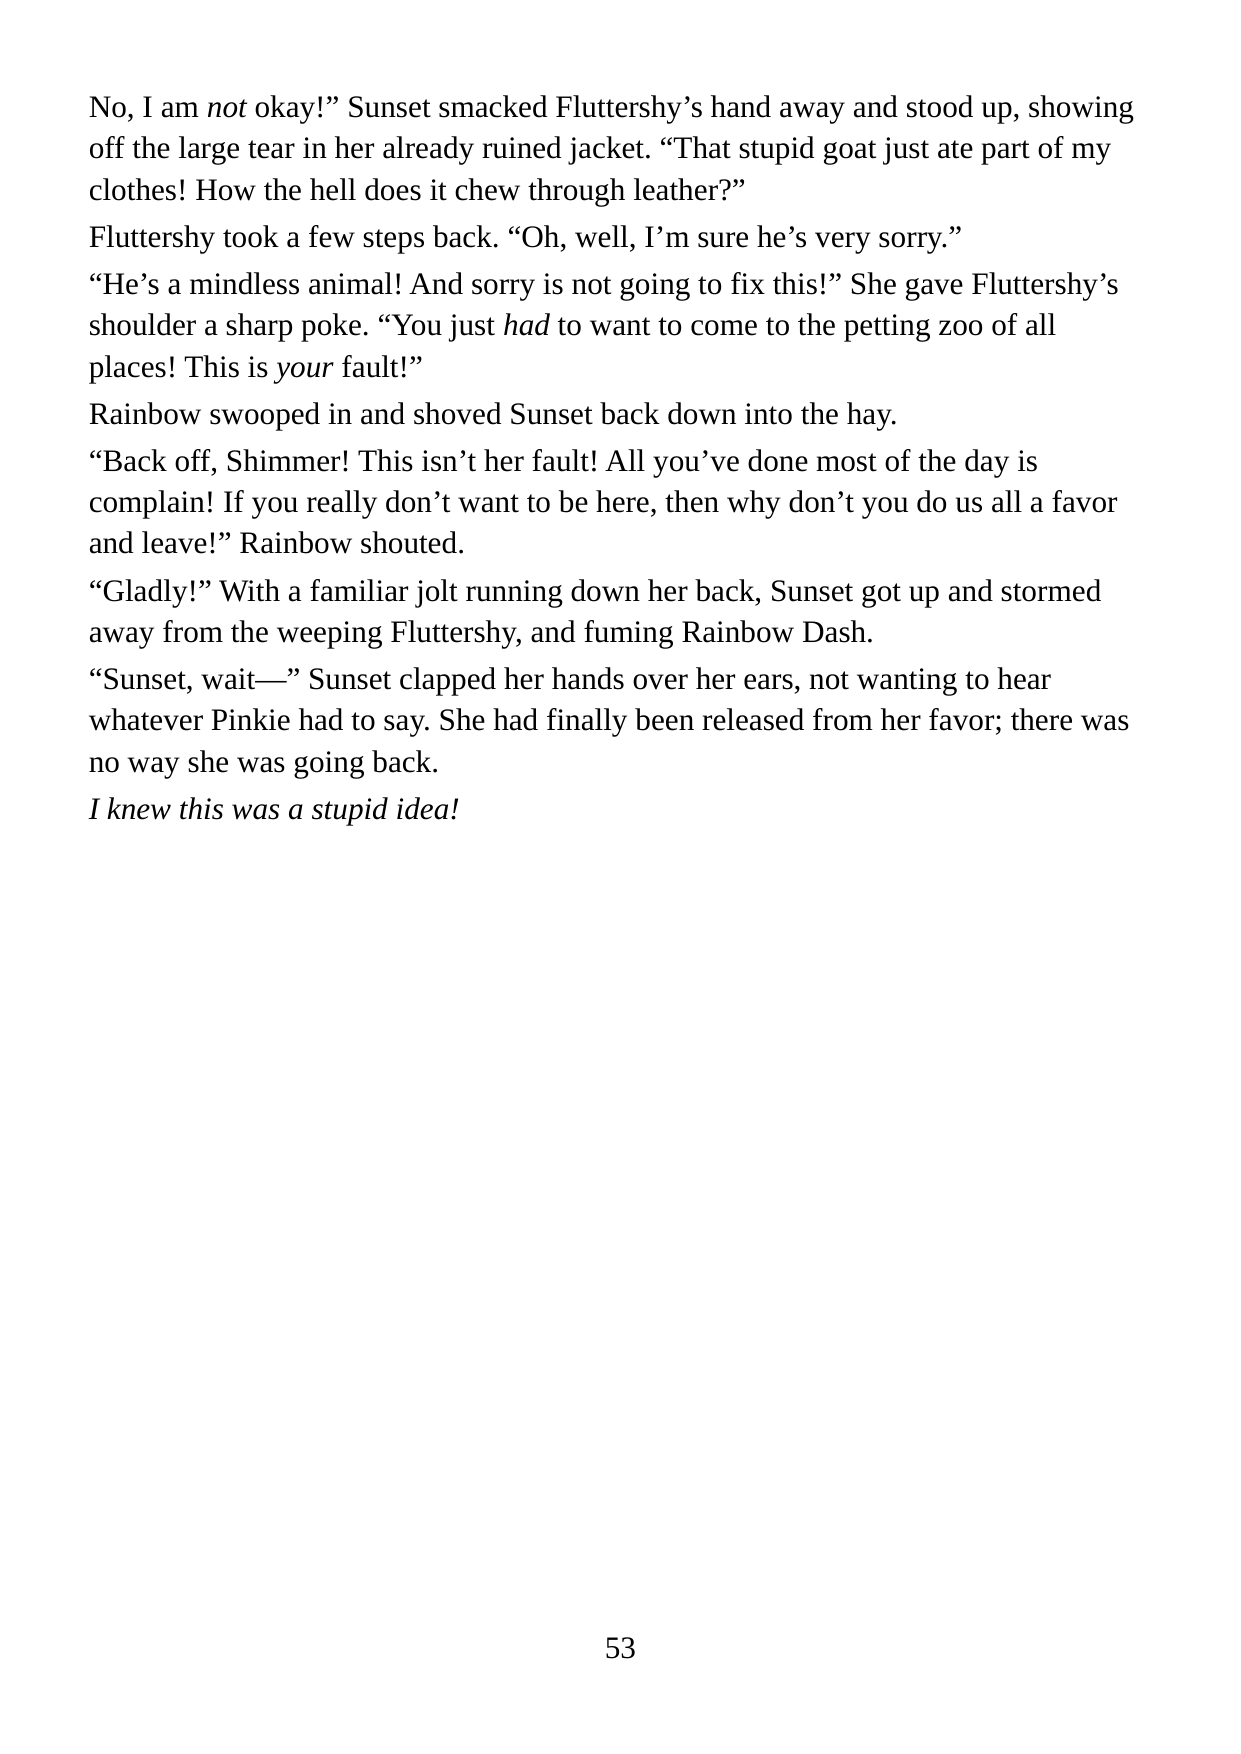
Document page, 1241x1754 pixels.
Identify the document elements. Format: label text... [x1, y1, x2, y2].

text “He’s a mindless animal! And sorry is not going to fix this!” She gave Fluttershy’s shoulder a sharp poke. “You just had to want to come to the petting zoo of all places! This is your fault!” [88, 265, 1152, 384]
text “Back off, Shimmer! This isn’t her fault! All you’ve done most of the day is complain! If you really don’t want to be here, then why don’t you do us all a favor and leave!” Rainbow shouted. [88, 442, 1152, 561]
text “Sunset, wait—” Sunset clapped her hands over her ears, not wanting to hear whatever Pinkie had to say. She had finally been released from her favor; there was no way she was going back. [88, 660, 1152, 779]
text Fluttershy took a few steps back. “Oh, well, I’m sure he’s very sorry.” [88, 218, 1152, 254]
text “Gladly!” With a familiar jolt running down her back, Sunset got up and stormed away from the weeping Fluttershy, and fuming Rainbow Dash. [88, 572, 1152, 649]
text No, I am not okay!” Sunset smacked Fluttershy’s hand away and stood up, showing off the large tear in her already ruined jacket. “That stupid goat just ate part of my clothes! How the hell does it chew through leather?” [88, 88, 1152, 207]
text I knew this was a stupid idea! [88, 790, 1152, 826]
text Rainbow swooped in and shoved Sunset back down into the hay. [88, 395, 1152, 431]
